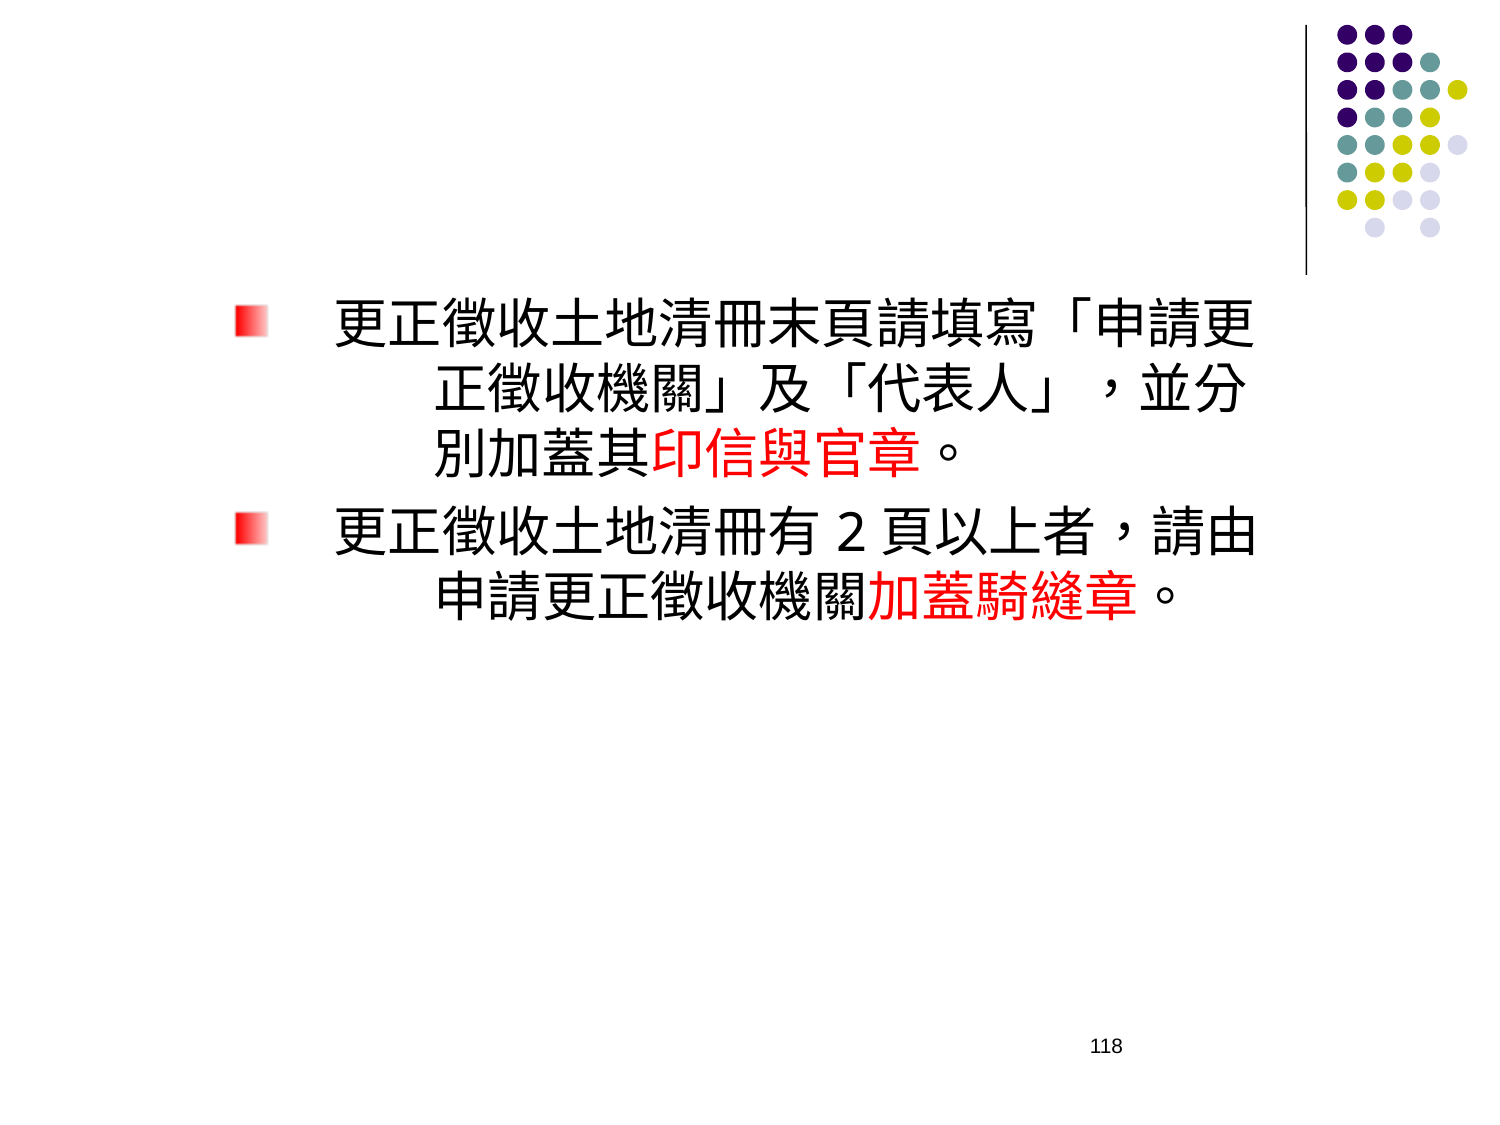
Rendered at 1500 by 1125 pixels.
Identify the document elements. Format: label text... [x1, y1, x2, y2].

list 更正徵收土地清冊末頁請填寫「申請更正徵收機關」及「代表人」，並分別加蓋其印信與官章。 更正徵收土地清冊有2頁以上者，請由申請更正徵收機關加蓋騎縫章。 [218, 282, 1294, 1006]
text_box [1074, 1025, 1426, 1101]
